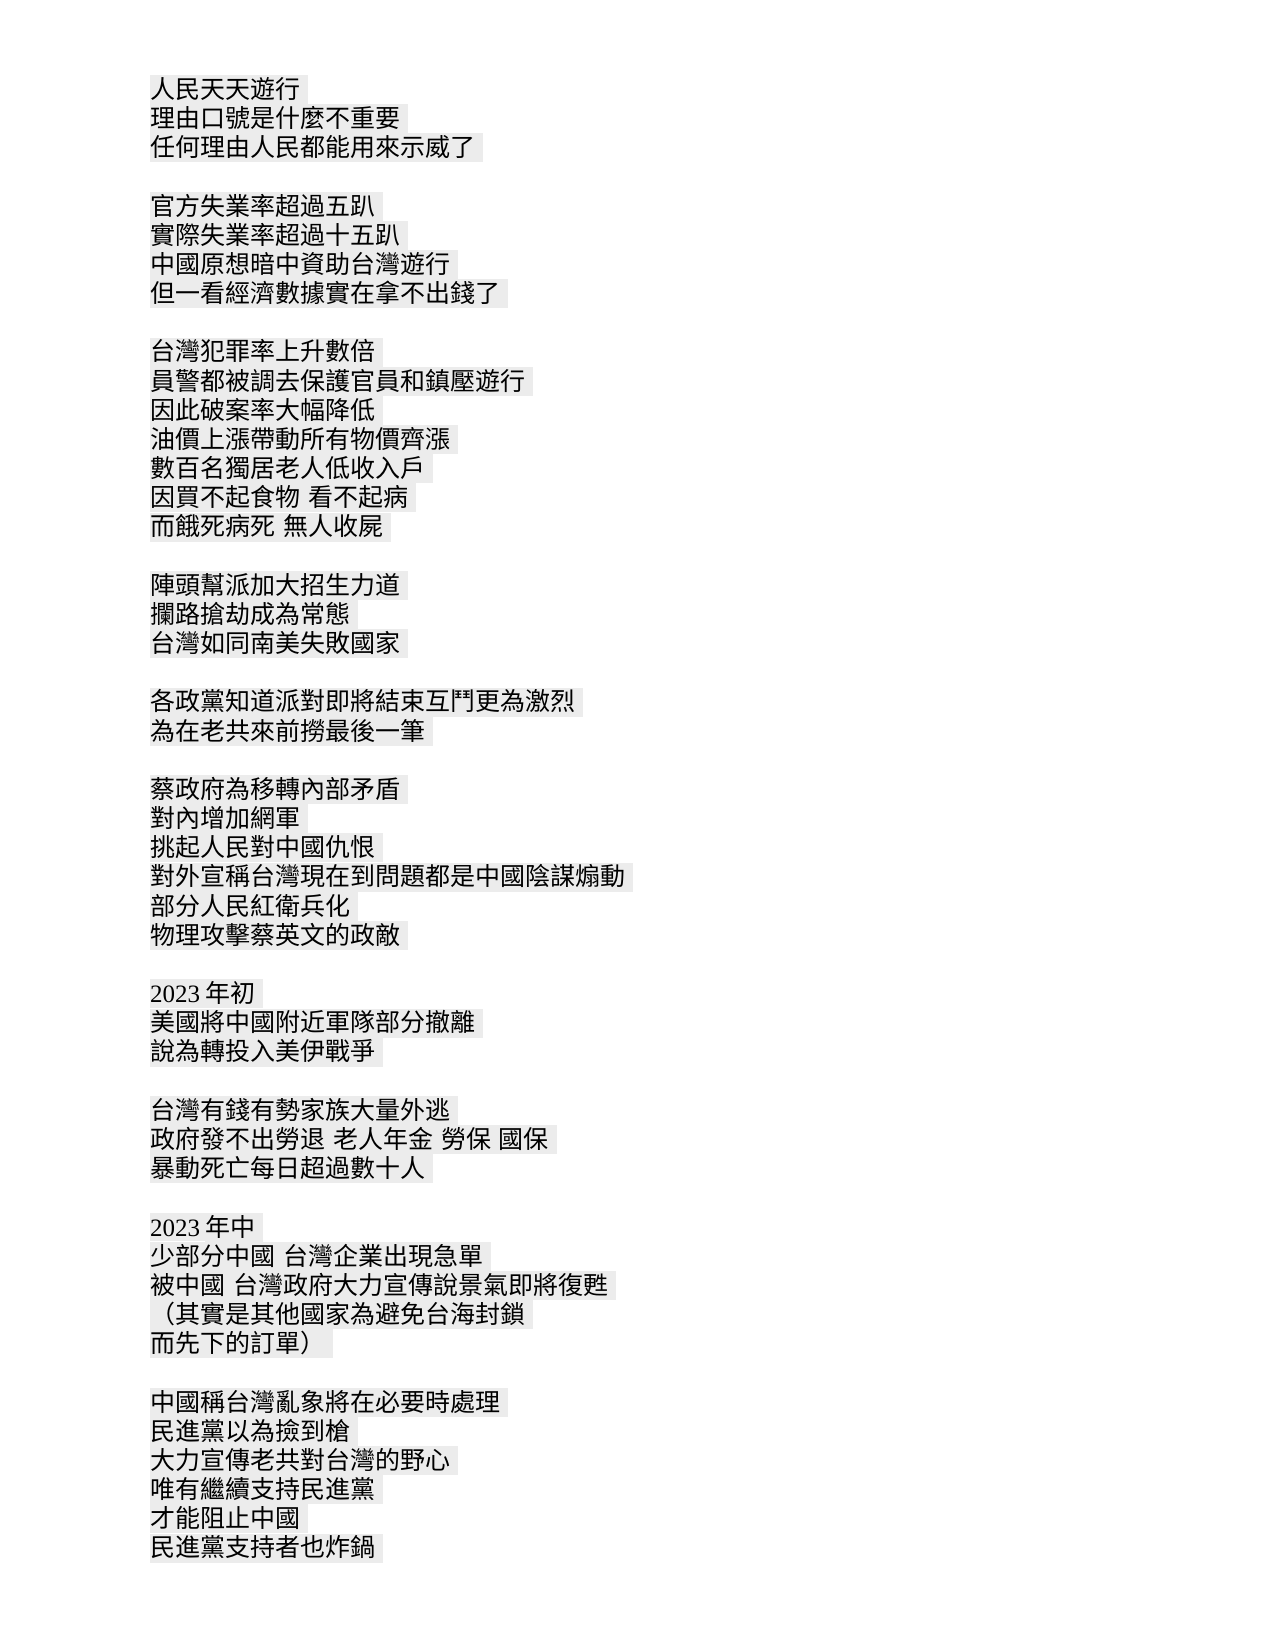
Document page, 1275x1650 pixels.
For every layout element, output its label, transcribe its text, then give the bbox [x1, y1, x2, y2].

text 人民天天遊行 理由口號是什麼不重要 任何理由人民都能用來示威了 官方失業率超過五趴 實際失業率超過十五趴 中國原想暗中資助台灣遊行 但一看經濟數據實在拿不出錢了 台灣犯罪率上升數倍 員警都被調去保護官員和鎮壓遊行 因此破案率大幅降低 油價上漲帶動所有物價齊漲 數百名獨居老人低收入戶 因買不起食物 看不起病 而餓死病死 無人收屍 陣頭幫派加大招生力道 攔路搶劫成為常態 台灣如同南美失敗國家 各政黨知道派對即將結束互鬥更為激烈 為在老共來前撈最後一筆 蔡政府為移轉內部矛盾 對內增加網軍 挑起人民對中國仇恨 對外宣稱台灣現在到問題都是中國陰謀煽動 部分人民紅衛兵化 物理攻擊蔡英文的政敵 2023年初 美國將中國附近軍隊部分撤離 說為轉投入美伊戰爭 台灣有錢有勢家族大量外逃 政府發不出勞退 老人年金 勞保 國保 暴動死亡每日超過數十人 2023年中 少部分中國 台灣企業出現急單 被中國 台灣政府大力宣傳說景氣即將復甦 （其實是其他國家為避免台海封鎖 而先下的訂單） 中國稱台灣亂象將在必要時處理 民進黨以為撿到槍 大力宣傳老共對台灣的野心 唯有繼續支持民進黨 才能阻止中國 民進黨支持者也炸鍋 [150, 75, 1125, 1563]
